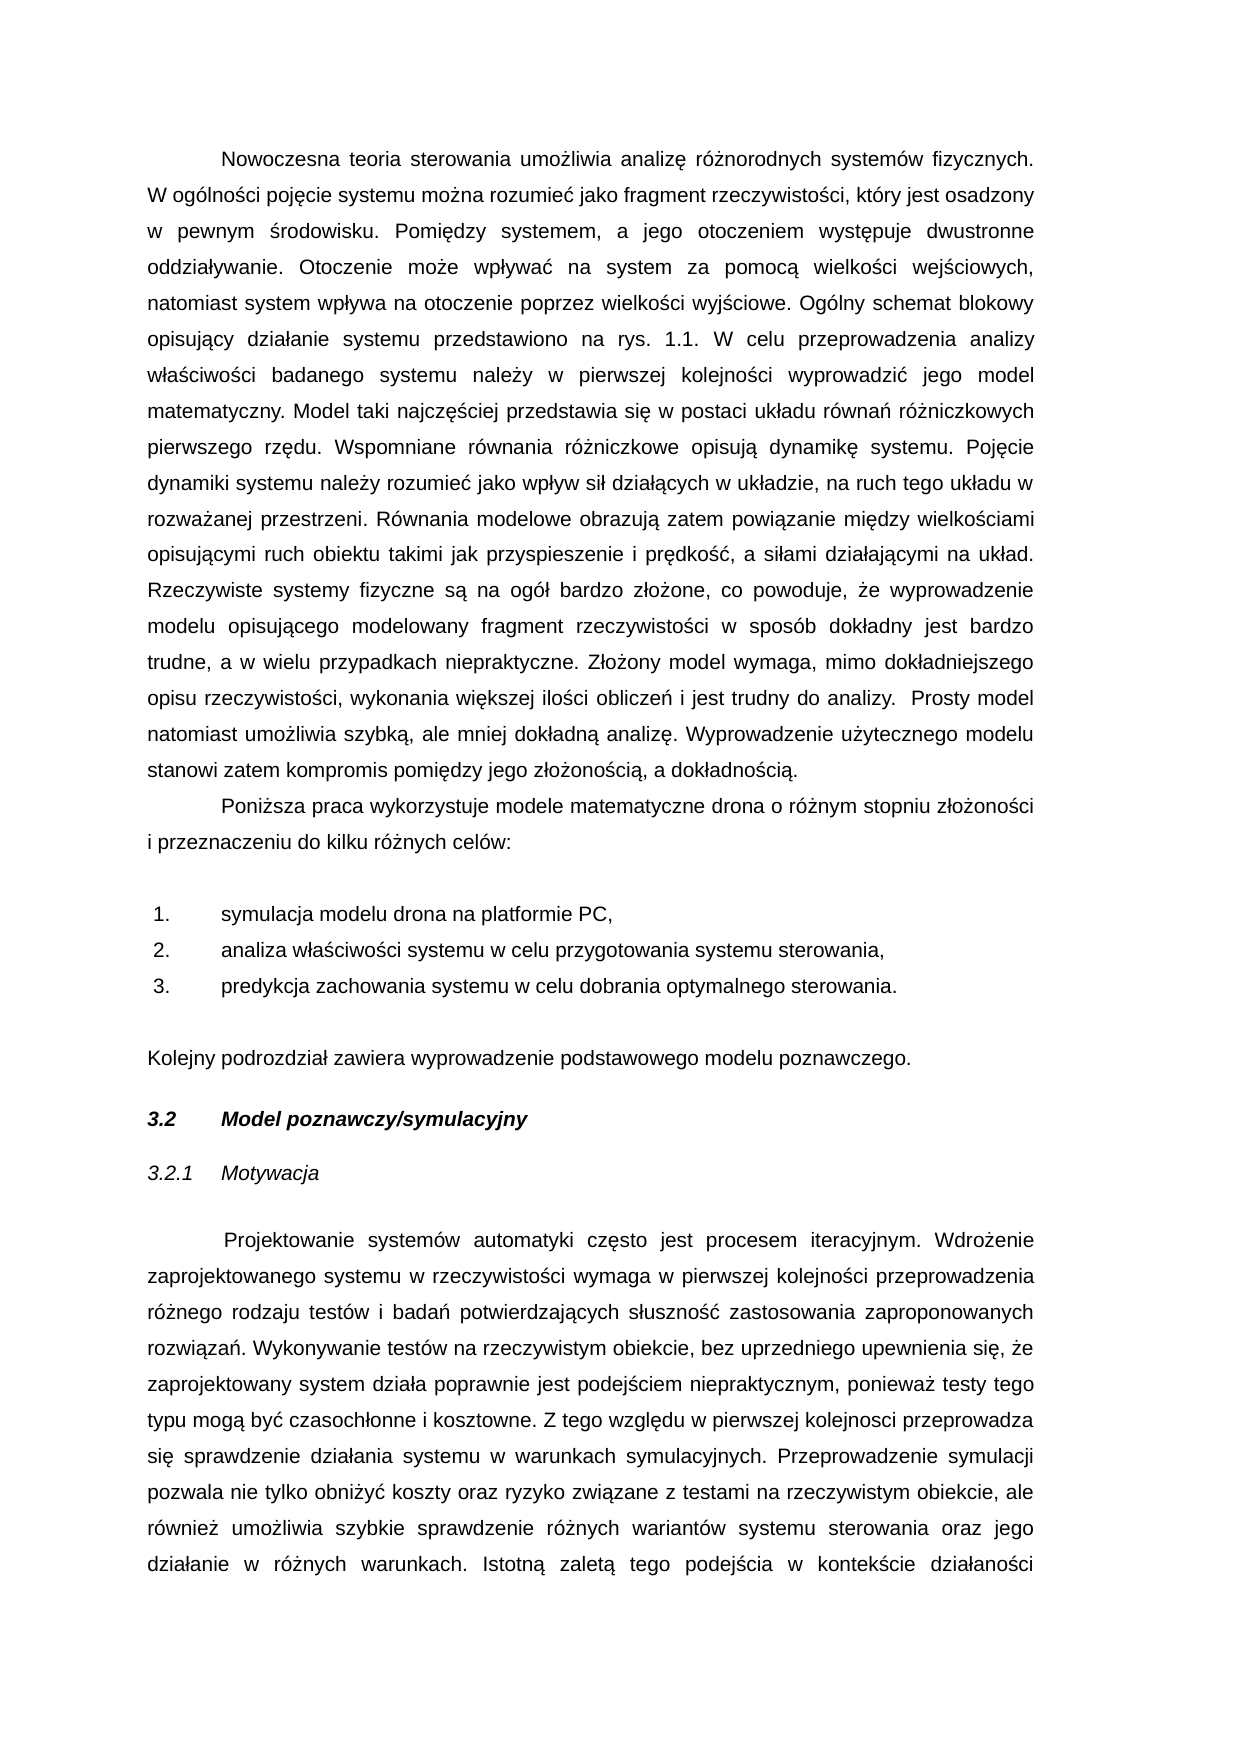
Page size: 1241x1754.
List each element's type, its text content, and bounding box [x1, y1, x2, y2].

list predykcja zachowania systemu w celu dobrania optymalnego sterowania. [147, 973, 1035, 997]
list analiza właściwości systemu w celu przygotowania systemu sterowania, [147, 938, 1035, 962]
subtitle Motywacja [147, 1161, 1035, 1185]
text Projektowanie systemów automatyki często jest procesem iteracyjnym. Wdrożenie zaprojektowanego systemu w rzeczywistości wymaga w pierwszej kolejności przeprowadzenia różnego rodzaju testów i badań potwierdzających słuszność zastosowania zaproponowanych rozwiązań. Wykonywanie testów na rzeczywistym obiekcie, bez uprzedniego upewnienia się, że zaprojektowany system działa poprawnie jest podejściem niepraktycznym, ponieważ testy tego typu mogą być czasochłonne i kosztowne. Z tego względu w pierwszej kolejnosci przeprowadza się sprawdzenie działania systemu w warunkach symulacyjnych. Przeprowadzenie symulacji pozwala nie tylko obniżyć koszty oraz ryzyko związane z testami na rzeczywistym obiekcie, ale również umożliwia szybkie sprawdzenie różnych wariantów systemu sterowania oraz jego działanie w różnych warunkach. Istotną zaletą tego podejścia w kontekście działaności [147, 1228, 1035, 1576]
list symulacja modelu drona na platformie PC, [147, 902, 1035, 926]
text Kolejny podrozdział zawiera wyprowadzenie podstawowego modelu poznawczego. [147, 1045, 1035, 1069]
subtitle Model poznawczy/symulacyjny [147, 1106, 1035, 1130]
text Nowoczesna teoria sterowania umożliwia analizę różnorodnych systemów fizycznych. W ogólności pojęcie systemu można rozumieć jako fragment rzeczywistości, który jest osadzony w pewnym środowisku. Pomiędzy systemem, a jego otoczeniem występuje dwustronne oddziaływanie. Otoczenie może wpływać na system za pomocą wielkości wejściowych, natomiast system wpływa na otoczenie poprzez wielkości wyjściowe. Ogólny schemat blokowy opisujący działanie systemu przedstawiono na rys. 1.1. W celu przeprowadzenia analizy właściwości badanego systemu należy w pierwszej kolejności wyprowadzić jego model matematyczny. Model taki najczęściej przedstawia się w postaci układu równań różniczkowych pierwszego rzędu. Wspomniane równania różniczkowe opisują dynamikę systemu. Pojęcie dynamiki systemu należy rozumieć jako wpływ sił działących w układzie, na ruch tego układu w rozważanej przestrzeni. Równania modelowe obrazują zatem powiązanie między wielkościami opisującymi ruch obiektu takimi jak przyspieszenie i prędkość, a siłami działającymi na układ. Rzeczywiste systemy fizyczne są na ogół bardzo złożone, co powoduje, że wyprowadzenie modelu opisującego modelowany fragment rzeczywistości w sposób dokładny jest bardzo trudne, a w wielu przypadkach niepraktyczne. Złożony model wymaga, mimo dokładniejszego opisu rzeczywistości, wykonania większej ilości obliczeń i jest trudny do analizy. Prosty model natomiast umożliwia szybką, ale mniej dokładną analizę. Wyprowadzenie użytecznego modelu stanowi zatem kompromis pomiędzy jego złożonością, a dokładnością. [147, 147, 1035, 782]
text Poniższa praca wykorzystuje modele matematyczne drona o różnym stopniu złożoności i przeznaczeniu do kilku różnych celów: [147, 794, 1035, 854]
